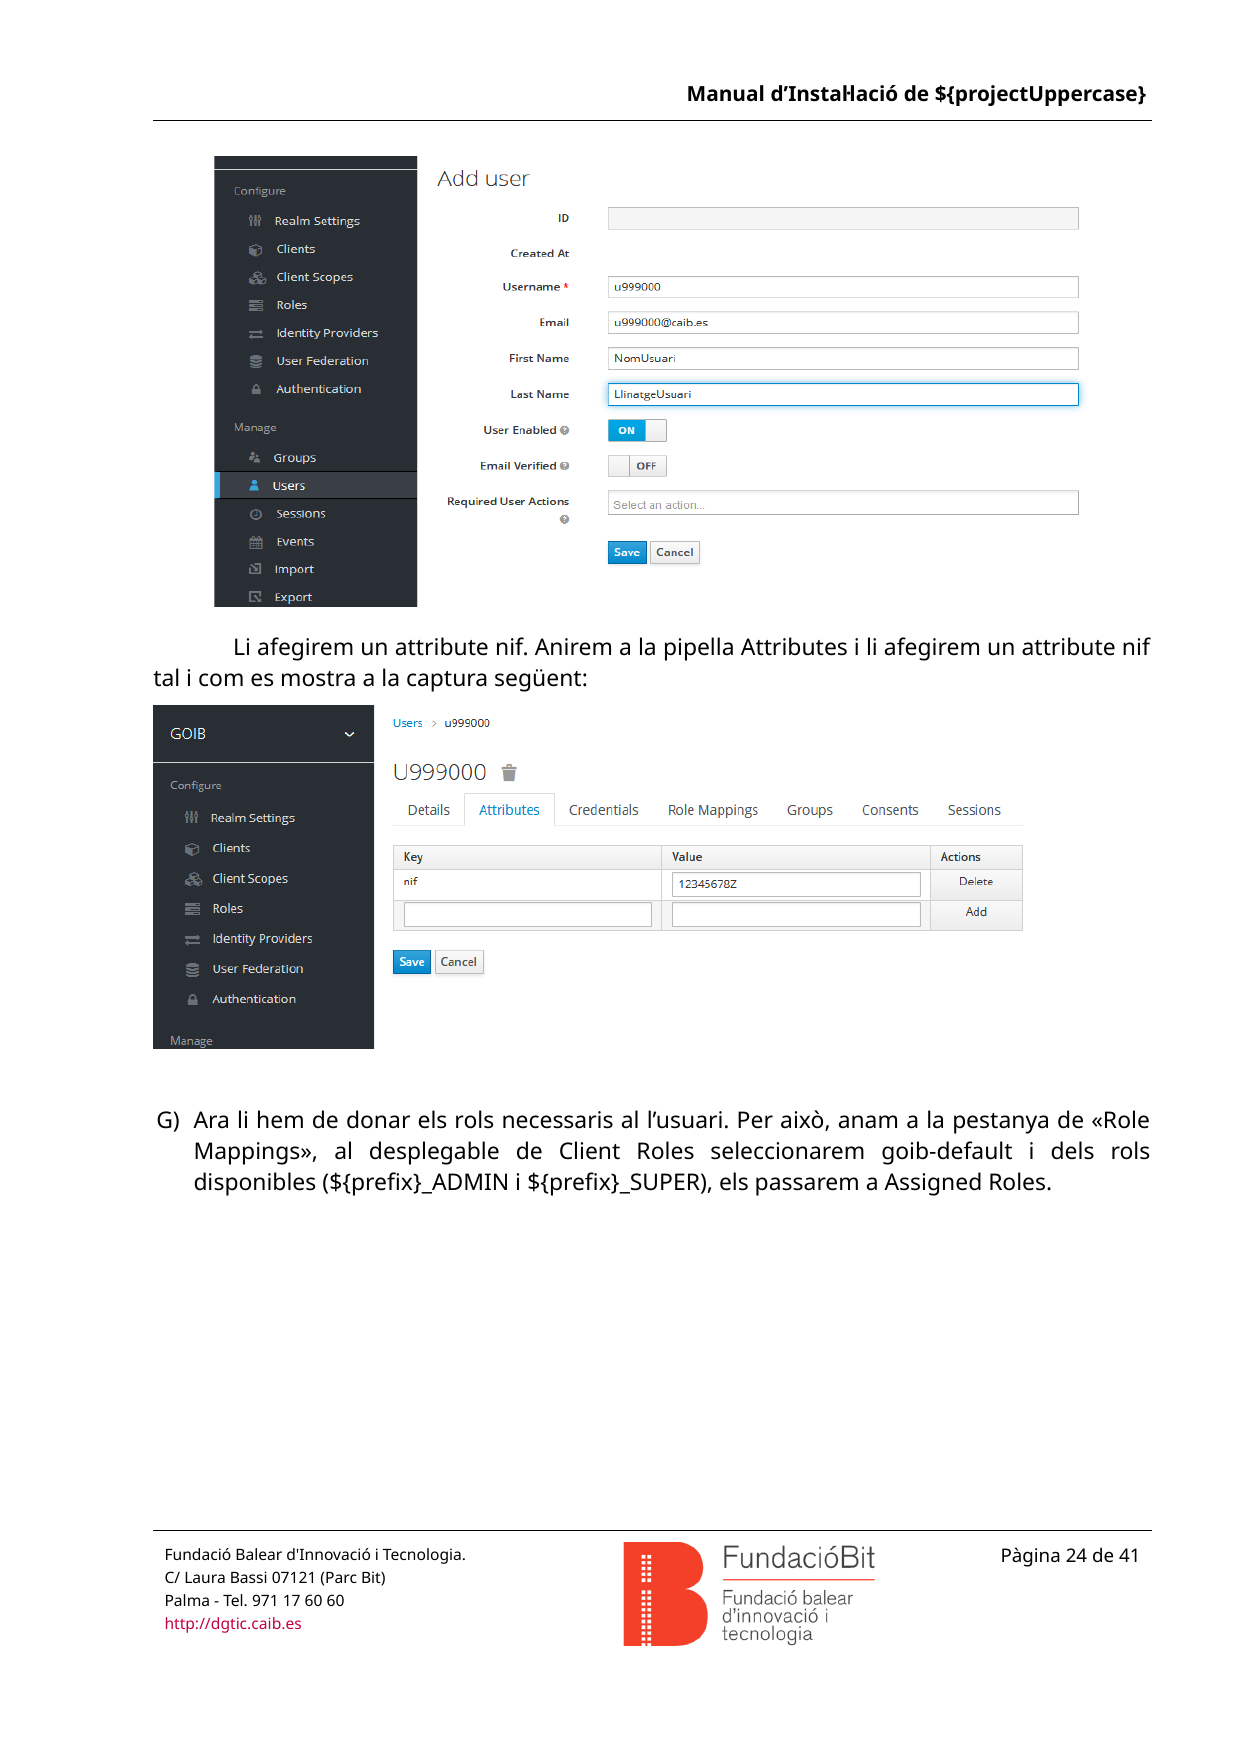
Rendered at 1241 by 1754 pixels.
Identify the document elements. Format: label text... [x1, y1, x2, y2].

list Ara li hem de donar els rols necessaris al l’usuari. Per això, anam a la pestanya de «Role Mappings», al desplegable de Client Roles seleccionarem goib-default i dels rols disponibles (${prefix}_ADMIN i ${prefix}_SUPER), els passarem a Assigned Roles. [156, 1104, 1152, 1197]
picture [623, 1542, 875, 1646]
picture [214, 156, 1091, 607]
picture [153, 705, 1039, 1049]
list Li afegirem un attribute nif. Anirem a la pipella Attributes i li afegirem un attribute nif tal i com es mostra a la captura següent: [153, 631, 1152, 693]
